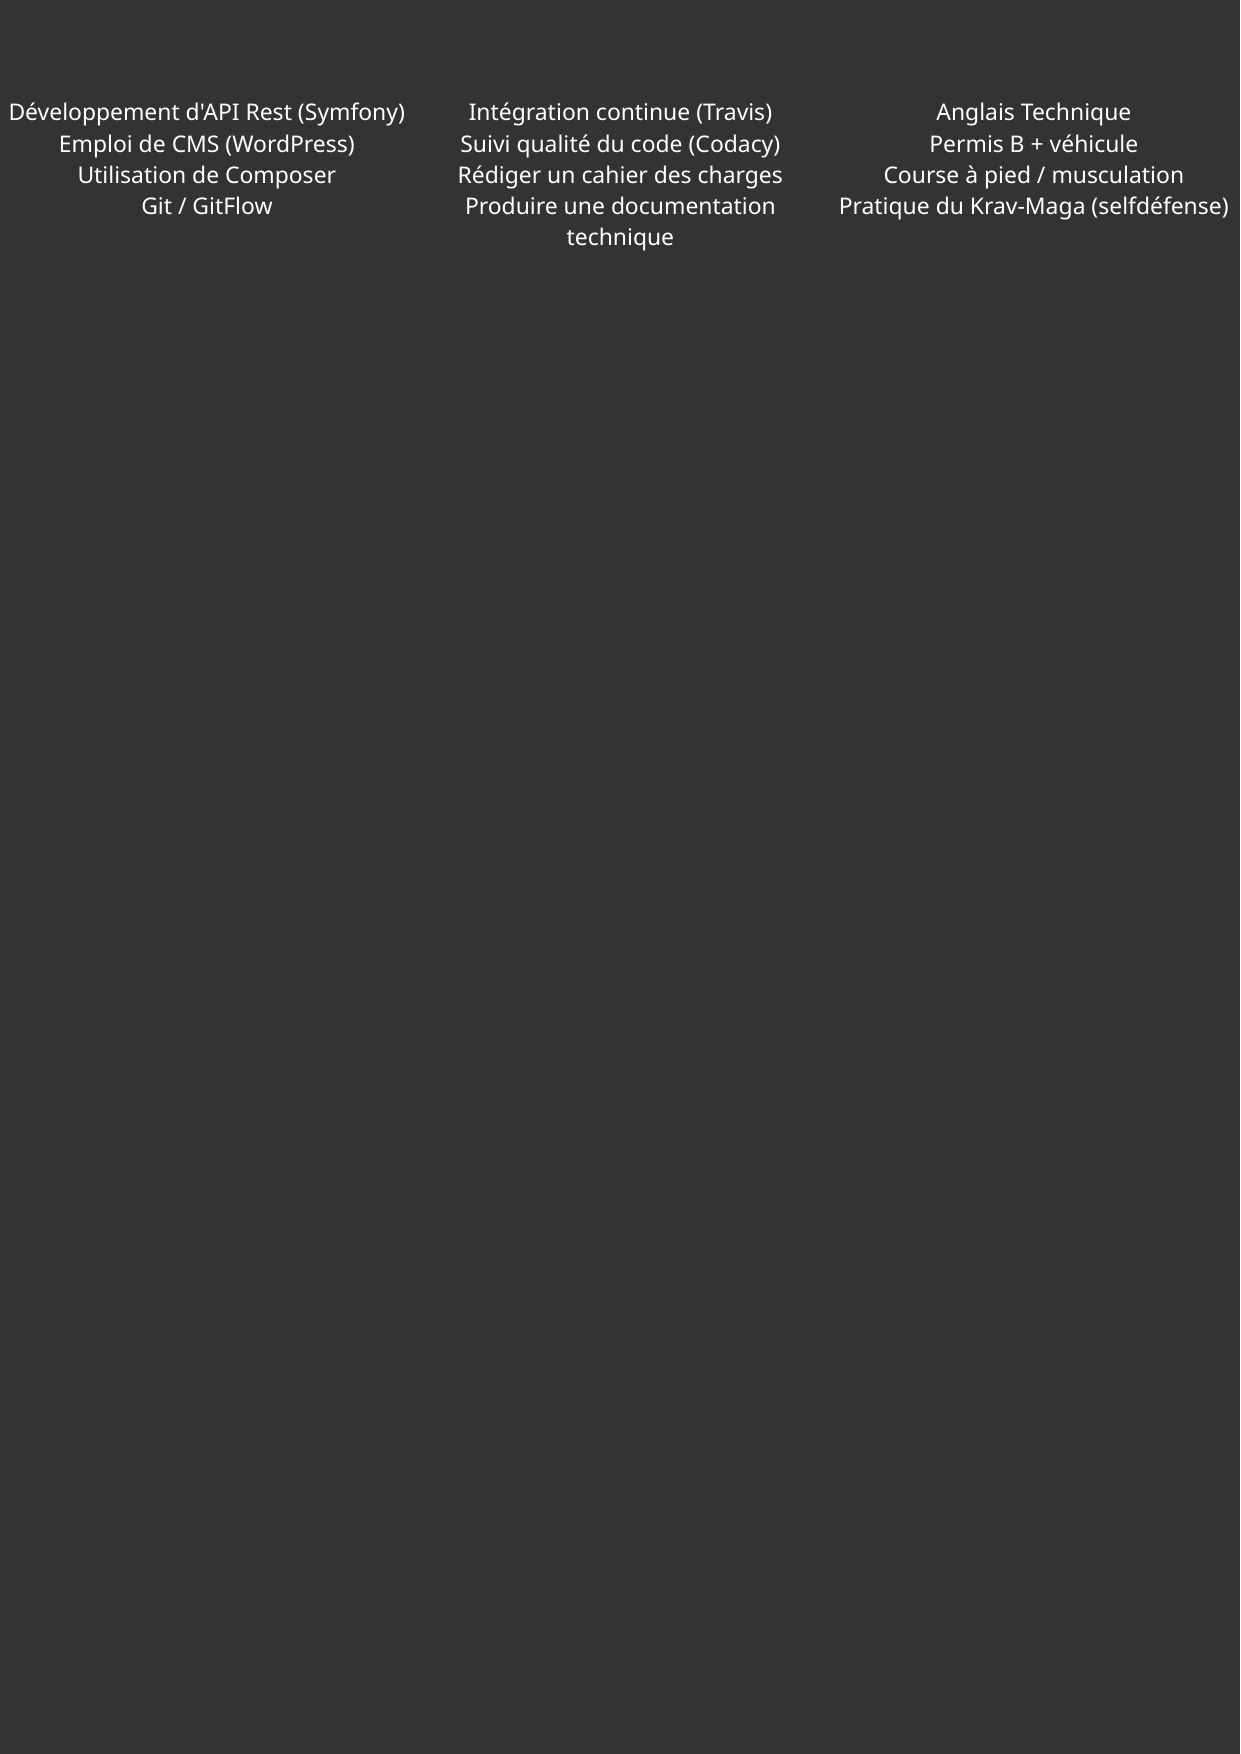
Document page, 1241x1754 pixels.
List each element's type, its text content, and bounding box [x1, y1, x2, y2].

table_cell Anglais Technique Permis B + véhicule Course à pied / musculation Pratique du Krav-Maga (selfdéfense) [827, 91, 1240, 261]
table_cell Intégration continue (Travis) Suivi qualité du code (Codacy) Rédiger un cahier des charges Produire une documentation technique [414, 91, 827, 261]
table_header [827, 0, 1240, 91]
table_header [0, 0, 827, 91]
table_cell Développement d'API Rest (Symfony) Emploi de CMS (WordPress) Utilisation de Composer Git / GitFlow [0, 91, 413, 261]
